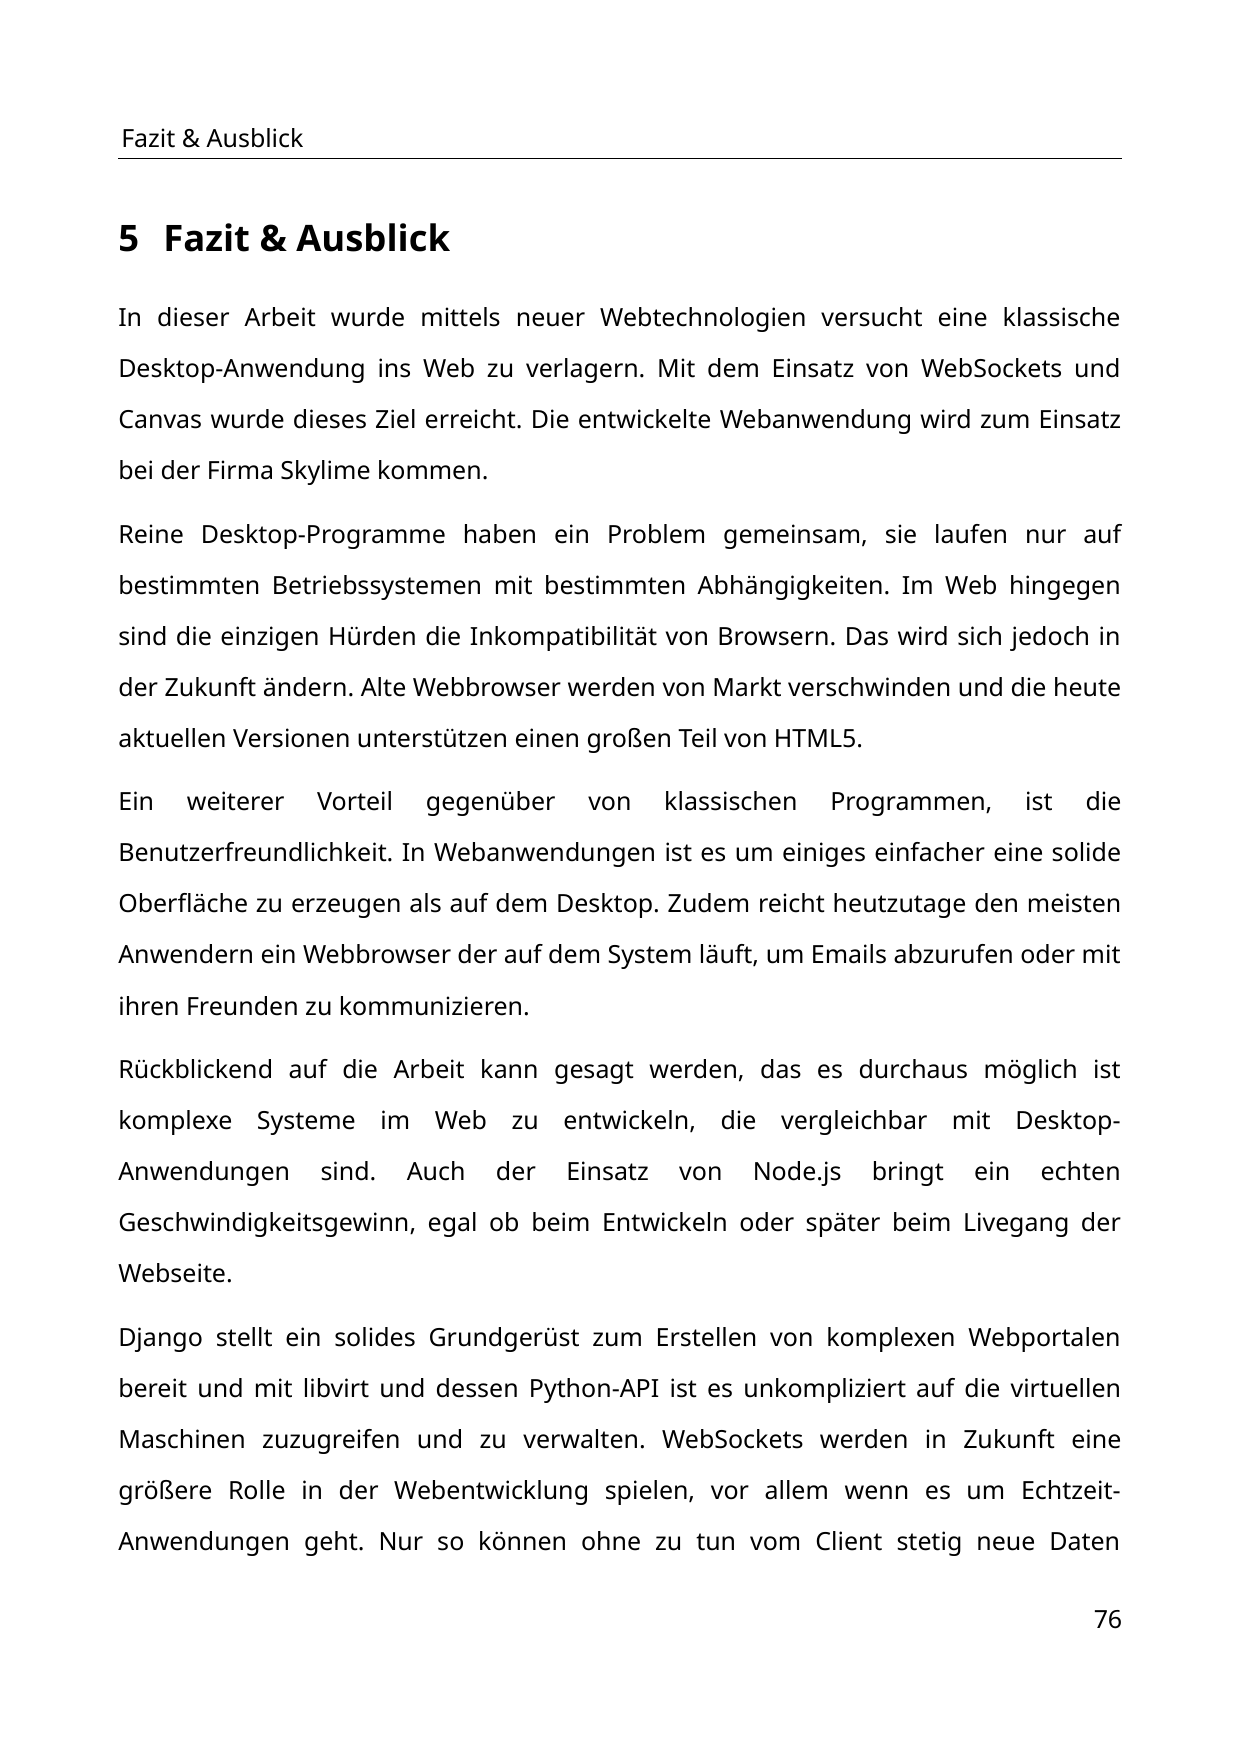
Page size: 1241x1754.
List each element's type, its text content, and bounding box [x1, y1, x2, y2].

subtitle Fazit & Ausblick [118, 213, 1122, 262]
text Ein weiterer Vorteil gegenüber von klassischen Programmen, ist die Benutzerfreundlichkeit. In Webanwendungen ist es um einiges einfacher eine solide Oberfläche zu erzeugen als auf dem Desktop. Zudem reicht heutzutage den meisten Anwendern ein Webbrowser der auf dem System läuft, um Emails abzurufen oder mit ihren Freunden zu kommunizieren. [118, 784, 1122, 1022]
text Django stellt ein solides Grundgerüst zum Erstellen von komplexen Webportalen bereit und mit libvirt und dessen Python-API ist es unkompliziert auf die virtuellen Maschinen zuzugreifen und zu verwalten. WebSockets werden in Zukunft eine größere Rolle in der Webentwicklung spielen, vor allem wenn es um Echtzeit-Anwendungen geht. Nur so können ohne zu tun vom Client stetig neue Daten [118, 1319, 1122, 1558]
text In dieser Arbeit wurde mittels neuer Webtechnologien versucht eine klassische Desktop-Anwendung ins Web zu verlagern. Mit dem Einsatz von WebSockets und Canvas wurde dieses Ziel erreicht. Die entwickelte Webanwendung wird zum Einsatz bei der Firma Skylime kommen. [118, 299, 1122, 487]
text Reine Desktop-Programme haben ein Problem gemeinsam, sie laufen nur auf bestimmten Betriebssystemen mit bestimmten Abhängigkeiten. Im Web hingegen sind die einzigen Hürden die Inkompatibilität von Browsern. Das wird sich jedoch in der Zukunft ändern. Alte Webbrowser werden von Markt verschwinden und die heute aktuellen Versionen unterstützen einen großen Teil von HTML5. [118, 516, 1122, 754]
text Rückblickend auf die Arbeit kann gesagt werden, das es durchaus möglich ist komplexe Systeme im Web zu entwickeln, die vergleichbar mit Desktop-Anwendungen sind. Auch der Einsatz von Node.js bringt ein echten Geschwindigkeitsgewinn, egal ob beim Entwickeln oder später beim Livegang der Webseite. [118, 1052, 1122, 1290]
